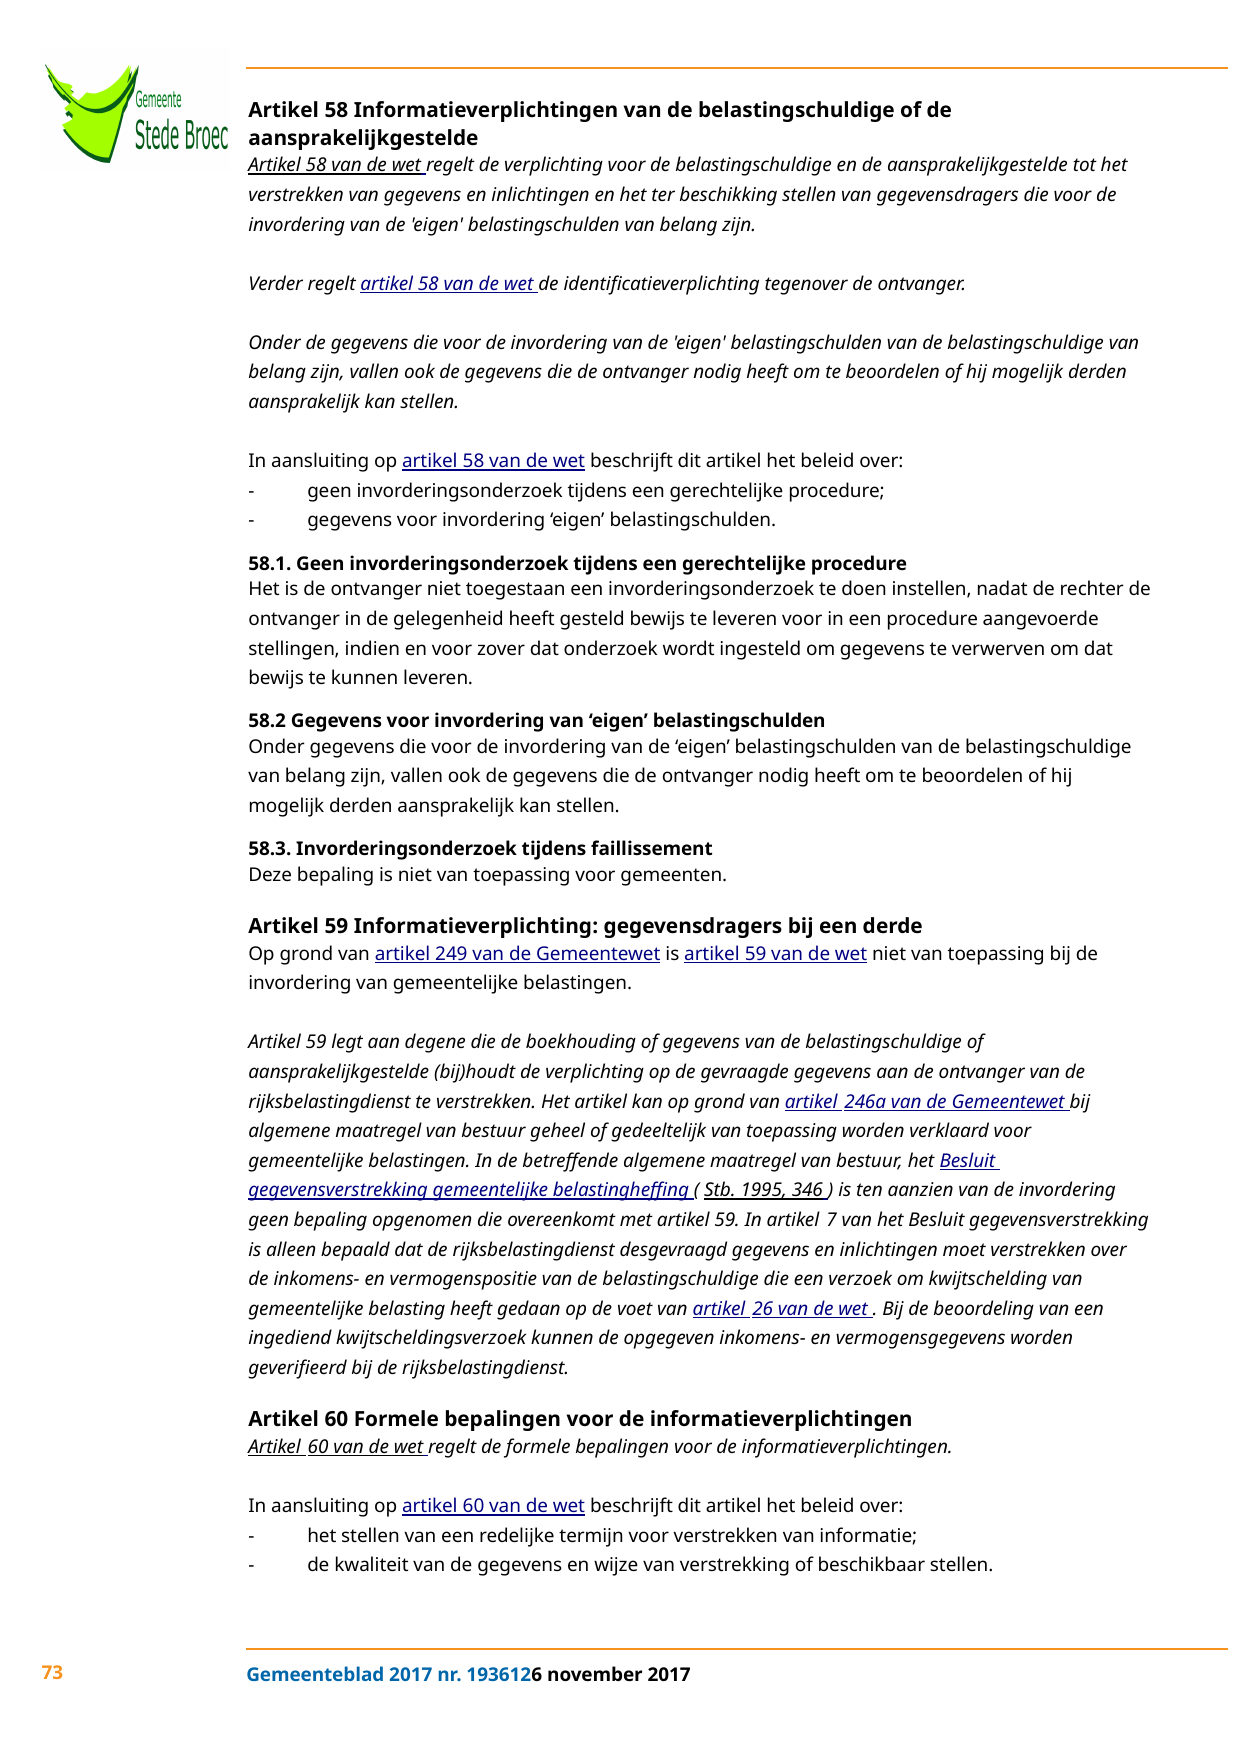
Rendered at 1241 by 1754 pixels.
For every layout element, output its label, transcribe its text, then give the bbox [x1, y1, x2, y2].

text 58.1. Geen invorderingsonderzoek tijdens een gerechtelijke procedure [248, 550, 1152, 576]
text 58.2 Gegevens voor invordering van ‘eigen’ belastingschulden [248, 707, 1152, 733]
list het stellen van een redelijke termijn voor verstrekken van informatie; [248, 1522, 1152, 1547]
text Deze bepaling is niet van toepassing voor gemeenten. [248, 861, 1152, 887]
list geen invorderingsonderzoek tijdens een gerechtelijke procedure; [248, 477, 1152, 503]
text Artikel 59 Informatieverplichting: gegevensdragers bij een derde [248, 912, 1152, 940]
picture [41, 47, 231, 172]
text Onder de gegevens die voor de invordering van de 'eigen' belastingschulden van de belastingschuldige van belang zijn, vallen ook de gegevens die de ontvanger nodig heeft om te beoordelen of hij mogelijk derden aansprakelijk kan stellen. [248, 329, 1152, 414]
text Verder regelt artikel 58 van de wet de identificatieverplichting tegenover de ontvanger. [248, 270, 1152, 296]
text In aansluiting op artikel 60 van de wet beschrijft dit artikel het beleid over: [248, 1492, 1152, 1518]
text Onder gegevens die voor de invordering van de ‘eigen’ belastingschulden van de belastingschuldige van belang zijn, vallen ook de gegevens die de ontvanger nodig heeft om te beoordelen of hij mogelijk derden aansprakelijk kan stellen. [248, 733, 1152, 818]
list de kwaliteit van de gegevens en wijze van verstrekking of beschikbaar stellen. [248, 1551, 1152, 1577]
text Artikel 60 van de wet regelt de formele bepalingen voor de informatieverplichtingen. [248, 1433, 1152, 1459]
text Het is de ontvanger niet toegestaan een invorderingsonderzoek te doen instellen, nadat de rechter de ontvanger in de gelegenheid heeft gesteld bewijs te leveren voor in een procedure aangevoerde stellingen, indien en voor zover dat onderzoek wordt ingesteld om gegevens te verwerven om dat bewijs te kunnen leveren. [248, 576, 1152, 690]
text Artikel 58 van de wet regelt de verplichting voor de belastingschuldige en de aansprakelijkgestelde tot het verstrekken van gegevens en inlichtingen en het ter beschikking stellen van gegevensdragers die voor de invordering van de 'eigen' belastingschulden van belang zijn. [248, 152, 1152, 237]
text In aansluiting op artikel 58 van de wet beschrijft dit artikel het beleid over: [248, 447, 1152, 473]
text Artikel 58 Informatieverplichtingen van de belastingschuldige of de aansprakelijkgestelde [248, 95, 1152, 152]
text Op grond van artikel 249 van de Gemeentewet is artikel 59 van de wet niet van toepassing bij de invordering van gemeentelijke belastingen. [248, 940, 1152, 995]
text Artikel 59 legt aan degene die de boekhouding of gegevens van de belastingschuldige of aansprakelijkgestelde (bij)houdt de verplichting op de gevraagde gegevens aan de ontvanger van de rijksbelastingdienst te verstrekken. Het artikel kan op grond van artikel 246a van de Gemeentewet bij algemene maatregel van bestuur geheel of gedeeltelijk van toepassing worden verklaard voor gemeentelijke belastingen. In de betreffende algemene maatregel van bestuur, het Besluit gegevensverstrekking gemeentelijke belastingheffing ( Stb. 1995, 346 ) is ten aanzien van de invordering geen bepaling opgenomen die overeenkomt met artikel 59. In artikel 7 van het Besluit gegevensverstrekking is alleen bepaald dat de rijksbelastingdienst desgevraagd gegevens en inlichtingen moet verstrekken over de inkomens- en vermogenspositie van de belastingschuldige die een verzoek om kwijtschelding van gemeentelijke belasting heeft gedaan op de voet van artikel 26 van de wet . Bij de beoordeling van een ingediend kwijtscheldingsverzoek kunnen de opgegeven inkomens- en vermogensgegevens worden geverifieerd bij de rijksbelastingdienst. [248, 1029, 1152, 1380]
text Artikel 60 Formele bepalingen voor de informatieverplichtingen [248, 1404, 1152, 1433]
text 58.3. Invorderingsonderzoek tijdens faillissement [248, 835, 1152, 861]
list gegevens voor invordering ‘eigen’ belastingschulden. [248, 507, 1152, 532]
